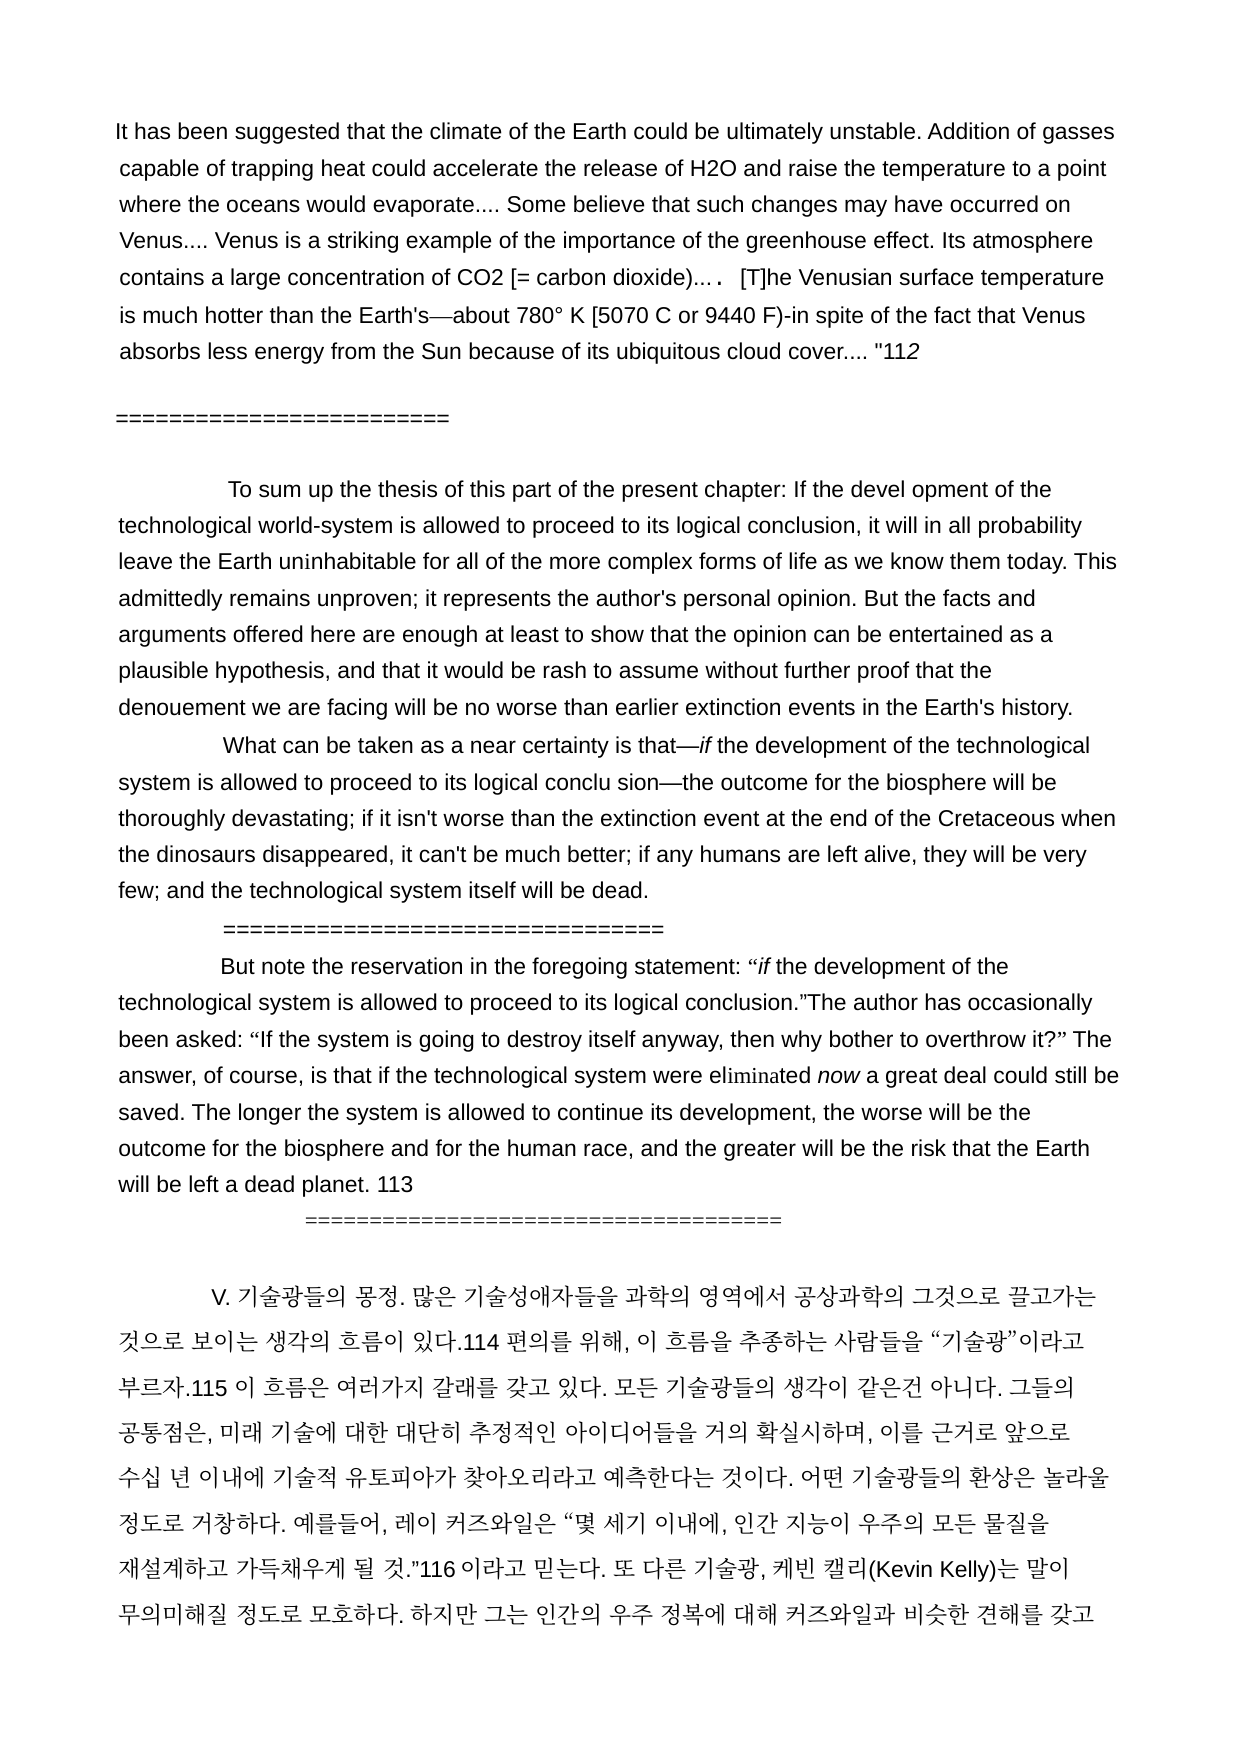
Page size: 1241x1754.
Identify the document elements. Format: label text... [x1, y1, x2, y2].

text ========================= [115, 405, 1122, 432]
text It has been suggested that the climate of the Earth could be ultimately unstable. Addition of gasses capable of trapping heat could accelerate the release of H2O and raise the temperature to a point where the oceans would evaporate.... Some believe that such changes may have occurred on Venus.... Venus is a striking example of the importance of the greenhouse effect. Its atmosphere contains a large concentration of CO2 [= carbon dioxide).... [T]he Venusian surface temperature is much hotter than the Earth's—about 780° K [5070 C or 9440 F)-in spite of the fact that Venus absorbs less energy from the Sun because of its ubiquitous cloud cover.... "112 [115, 118, 1122, 365]
text To sum up the thesis of this part of the present chapter: If the devel opment of the technological world-system is allowed to proceed to its logical conclusion, it will in all probability leave the Earth uninhabitable for all of the more complex forms of life as we know them today. This admittedly remains unproven; it represents the author's personal opinion. But the facts and arguments offered here are enough at least to show that the opinion can be entertained as a plausible hypothesis, and that it would be rash to assume without further proof that the denouement we are facing will be no worse than earlier extinction events in the Earth's history. [118, 476, 1122, 720]
text ================================= [118, 916, 1122, 942]
text What can be taken as a near certainty is that—if the development of the technological system is allowed to proceed to its logical conclu sion—the outcome for the biosphere will be thoroughly devastating; if it isn't worse than the extinction event at the end of the Cretaceous when the dinosaurs disappeared, it can't be much better; if any humans are left alive, they will be very few; and the technological system itself will be dead. [118, 732, 1122, 904]
text But note the reservation in the foregoing statement: “if the development of the technological system is allowed to proceed to its logical conclusion.”The author has occasionally been asked: “If the system is going to destroy itself anyway, then why bother to overthrow it?” The answer, of course, is that if the technological system were eliminated now a great deal could still be saved. The longer the system is allowed to continue its development, the worse will be the outcome for the biosphere and for the human race, and the greater will be the risk that the Earth will be left a dead planet. 113 [118, 953, 1122, 1197]
text ===================================== [304, 1207, 963, 1234]
text V. 기술광들의 몽정. 많은 기술성애자들을 과학의 영역에서 공상과학의 그것으로 끌고가는 것으로 보이는 생각의 흐름이 있다.114 편의를 위해, 이 흐름을 추종하는 사람들을 “기술광”이라고 부르자.115 이 흐름은 여러가지 갈래를 갖고 있다. 모든 기술광들의 생각이 같은건 아니다. 그들의 공통점은, 미래 기술에 대한 대단히 추정적인 아이디어들을 거의 확실시하며, 이를 근거로 앞으로 수십 년 이내에 기술적 유토피아가 찾아오리라고 예측한다는 것이다. 어떤 기술광들의 환상은 놀라울 정도로 거창하다. 예를들어, 레이 커즈와일은 “몇 세기 이내에, 인간 지능이 우주의 모든 물질을 재설계하고 가득채우게 될 것.”116이라고 믿는다. 또 다른 기술광, 케빈 캘리(Kevin Kelly)는 말이 무의미해질 정도로 모호하다. 하지만 그는 인간의 우주 정복에 대해 커즈와일과 비슷한 견해를 갖고 [118, 1279, 1122, 1630]
